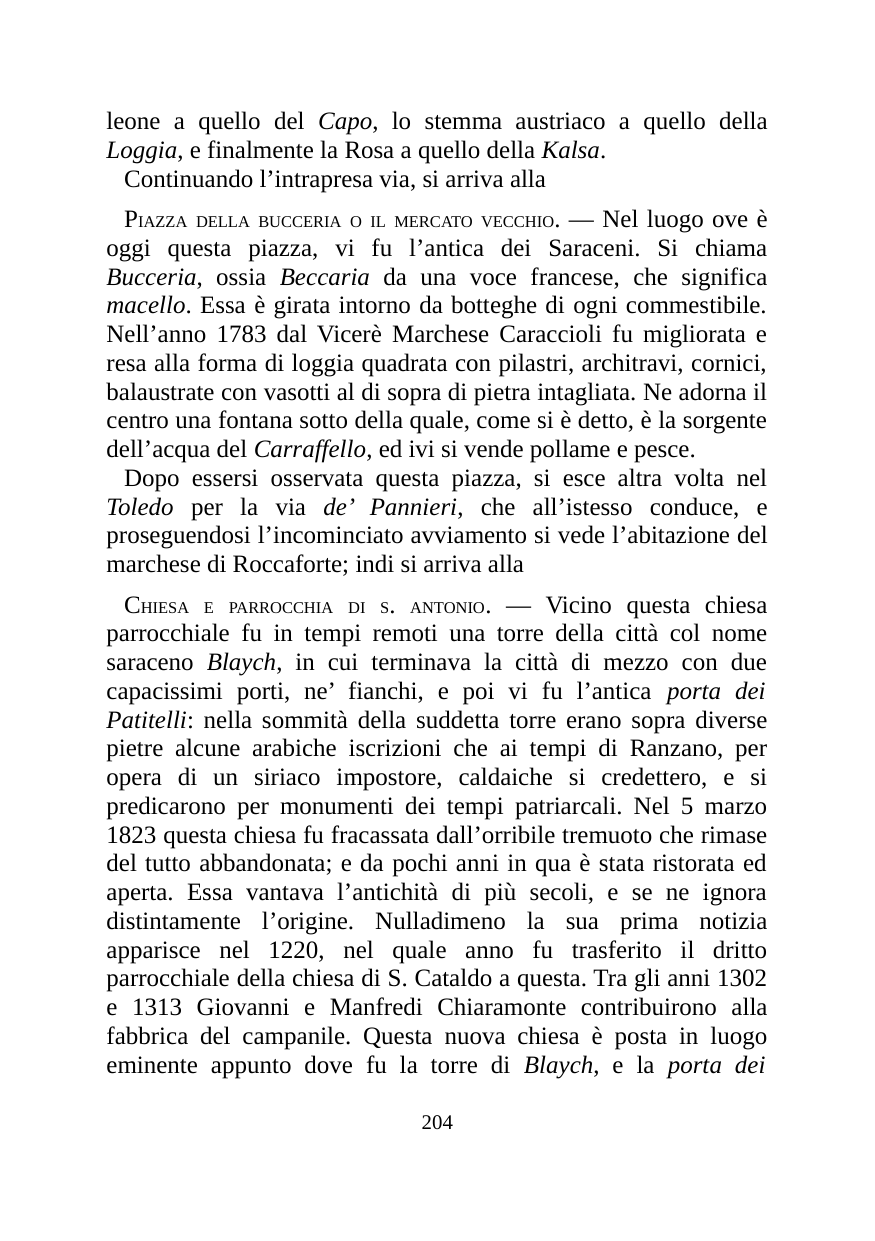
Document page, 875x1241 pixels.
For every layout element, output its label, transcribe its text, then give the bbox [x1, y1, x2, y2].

text Piazza della bucceria o il mercato vecchio. — Nel luogo ove è oggi questa piazza, vi fu l’antica dei Saraceni. Si chiama Bucceria, ossia Beccaria da una voce francese, che significa macello. Essa è girata intorno da botteghe di ogni commestibile. Nell’anno 1783 dal Vicerè Marchese Caraccioli fu migliorata e resa alla forma di loggia quadrata con pilastri, architravi, cornici, balaustrate con vasotti al di sopra di pietra intagliata. Ne adorna il centro una fontana sotto della quale, come si è detto, è la sorgente dell’acqua del Carraffello, ed ivi si vende pollame e pesce. [106, 204, 768, 463]
text Continuando l’intrapresa via, si arriva alla [106, 164, 768, 192]
text Dopo essersi osservata questa piazza, si esce altra volta nel Toledo per la via de’ Pannieri, che all’istesso conduce, e proseguendosi l’incominciato avviamento si vede l’abitazione del marchese di Roccaforte; indi si arriva alla [106, 463, 768, 578]
text leone a quello del Capo, lo stemma austriaco a quello della Loggia, e finalmente la Rosa a quello della Kalsa. [106, 106, 768, 164]
text Chiesa e parrocchia di s. antonio. — Vicino questa chiesa parrocchiale fu in tempi remoti una torre della città col nome saraceno Blaych, in cui terminava la città di mezzo con due capacissimi porti, ne’ fianchi, e poi vi fu l’antica porta dei Patitelli: nella sommità della suddetta torre erano sopra diverse pietre alcune arabiche iscrizioni che ai tempi di Ranzano, per opera di un siriaco impostore, caldaiche si credettero, e si predicarono per monumenti dei tempi patriarcali. Nel 5 marzo 1823 questa chiesa fu fracassata dall’orribile tremuoto che rimase del tutto abbandonata; e da pochi anni in qua è stata ristorata ed aperta. Essa vantava l’antichità di più secoli, e se ne ignora distintamente l’origine. Nulladimeno la sua prima notizia apparisce nel 1220, nel quale anno fu trasferito il dritto parrocchiale della chiesa di S. Cataldo a questa. Tra gli anni 1302 e 1313 Giovanni e Manfredi Chiaramonte contribuirono alla fabbrica del campanile. Questa nuova chiesa è posta in luogo eminente appunto dove fu la torre di Blaych, e la porta dei [106, 590, 768, 1078]
